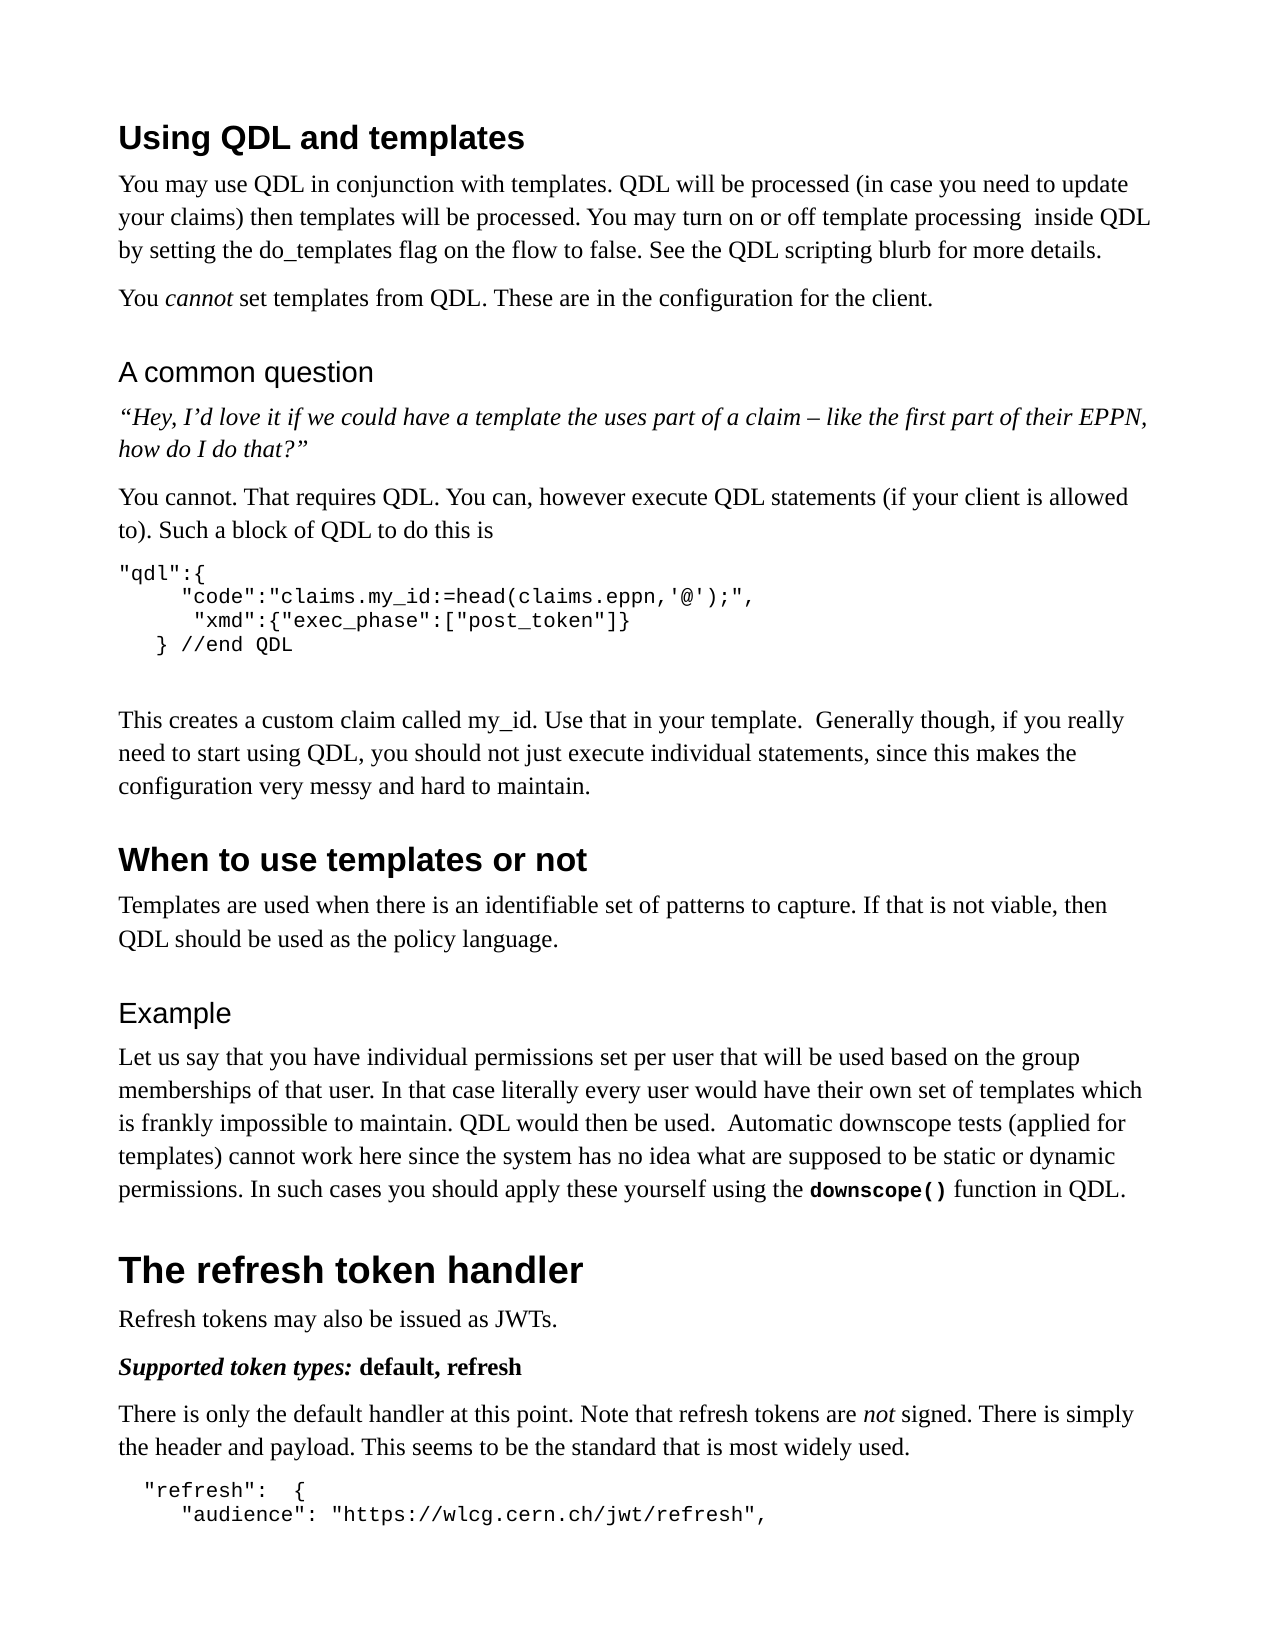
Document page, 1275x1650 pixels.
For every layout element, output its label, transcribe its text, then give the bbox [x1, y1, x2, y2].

text You cannot. That requires QDL. You can, however execute QDL statements (if your client is allowed to). Such a block of QDL to do this is [118, 482, 1157, 544]
subtitle The refresh token handler [118, 1248, 1157, 1292]
text “Hey, I’d love it if we could have a template the uses part of a claim – like the first part of their EPPN, how do I do that?” [118, 402, 1157, 463]
text "refresh": { [118, 1480, 1157, 1503]
text "code":"claims.my_id:=head(claims.eppn,'@');", [118, 586, 1157, 610]
text You may use QDL in conjunction with templates. QDL will be processed (in case you need to update your claims) then templates will be processed. You may turn on or off template processing inside QDL by setting the do_templates flag on the flow to false. See the QDL scripting blurb for more details. [118, 169, 1157, 264]
text "xmd":{"exec_phase":["post_token"]} [118, 610, 1157, 634]
text Let us say that you have individual permissions set per user that will be used based on the group memberships of that user. In that case literally every user would have their own set of templates which is frankly impossible to maintain. QDL would then be used. Automatic downscope tests (applied for templates) cannot work here since the system has no idea what are supposed to be static or dynamic permissions. In such cases you should apply these yourself using the downscope() function in QDL. [118, 1042, 1157, 1204]
text This creates a custom claim called my_id. Use that in your template. Generally though, if you really need to start using QDL, you should not just execute individual statements, since this makes the configuration very messy and hard to maintain. [118, 705, 1157, 800]
text Templates are used when there is an identifiable set of patterns to capture. If that is not viable, then QDL should be used as the policy language. [118, 891, 1157, 952]
text Refresh tokens may also be issued as JWTs. [118, 1304, 1157, 1333]
text "qdl":{ [118, 563, 1157, 586]
subtitle Example [118, 996, 1157, 1030]
text You cannot set templates from QDL. These are in the configuration for the client. [118, 283, 1157, 312]
text "audience": "https://wlcg.cern.ch/jwt/refresh", [118, 1503, 1157, 1527]
text There is only the default handler at this point. Note that refresh tokens are not signed. There is simply the header and payload. This seems to be the standard that is most widely used. [118, 1399, 1157, 1461]
subtitle A common question [118, 356, 1157, 389]
subtitle Using QDL and templates [118, 118, 1157, 157]
text Supported token types: default, refresh [118, 1352, 1157, 1380]
text } //end QDL [118, 634, 1157, 657]
subtitle When to use templates or not [118, 839, 1157, 878]
